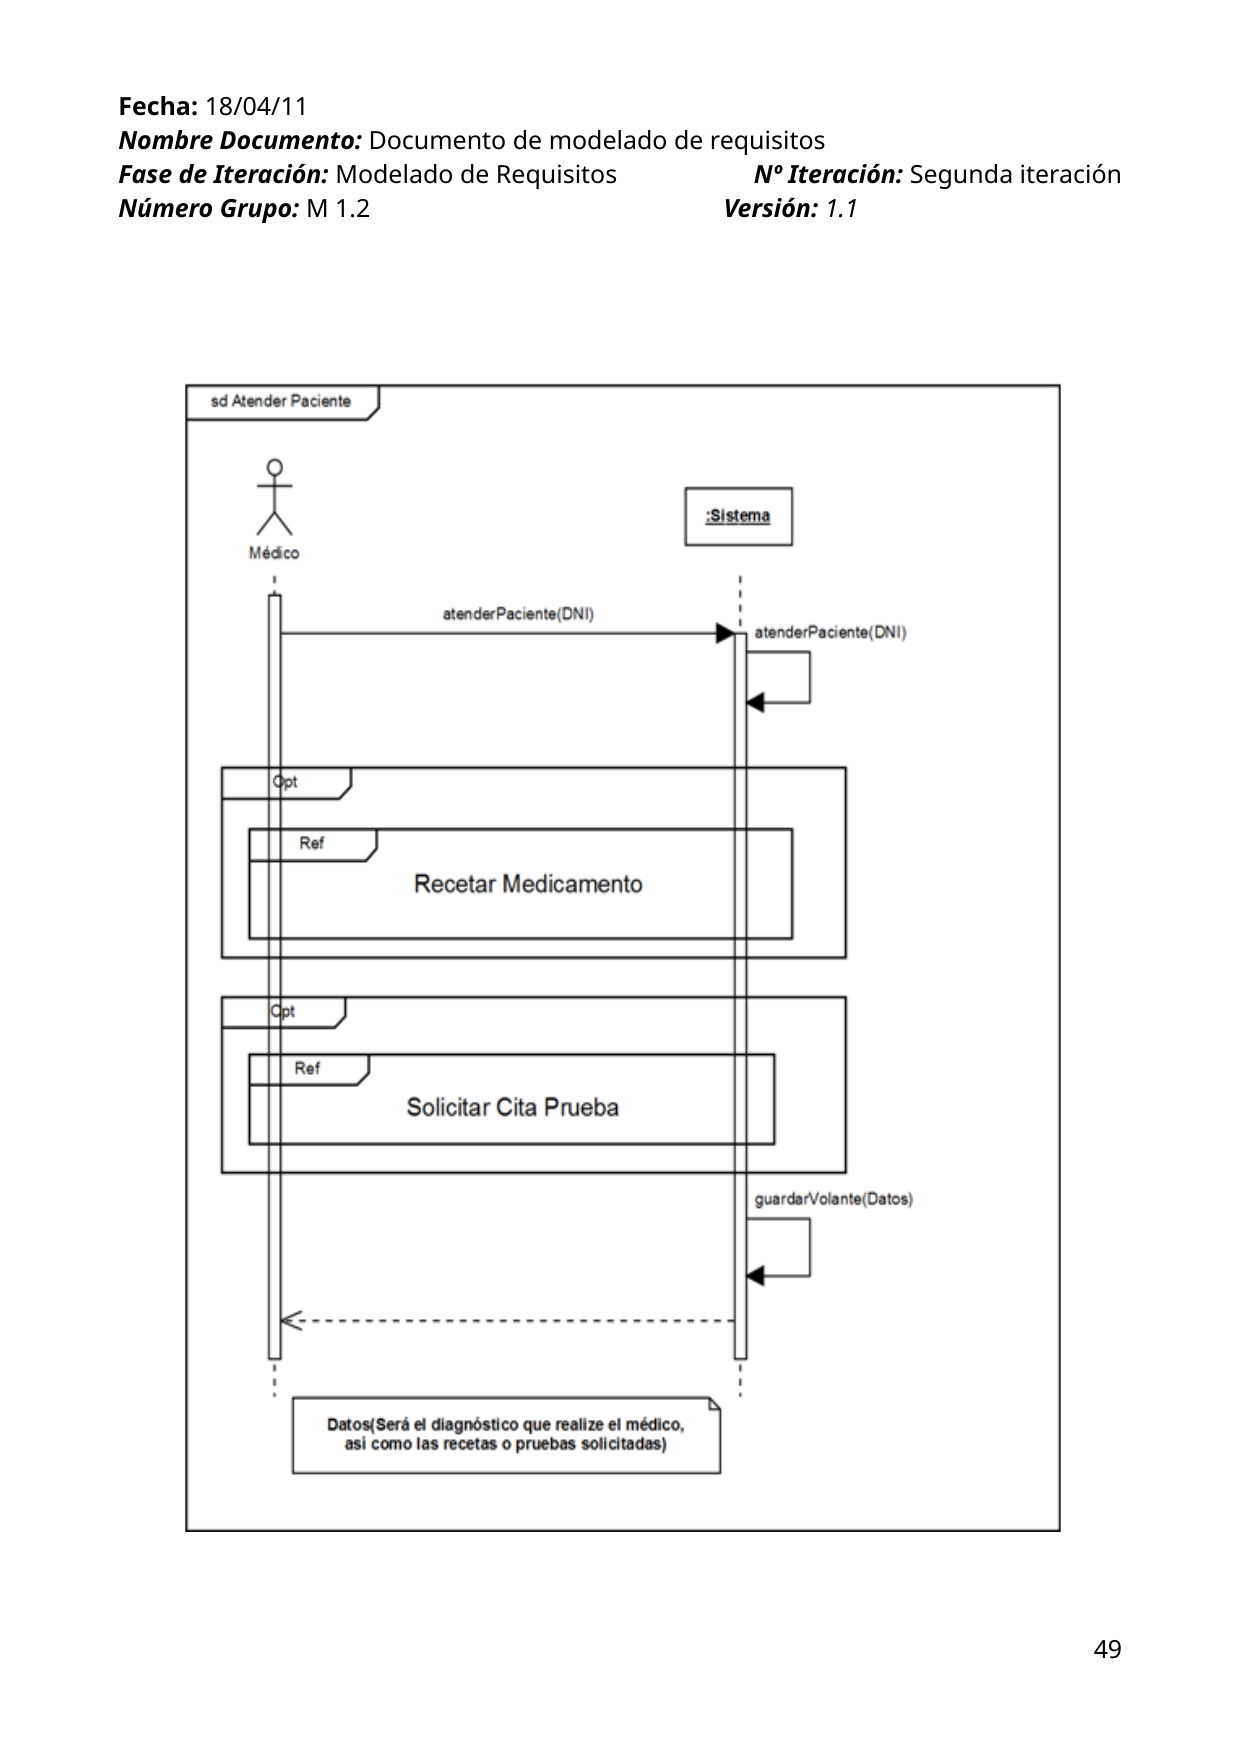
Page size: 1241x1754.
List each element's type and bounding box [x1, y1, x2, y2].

picture [184, 383, 1061, 1532]
